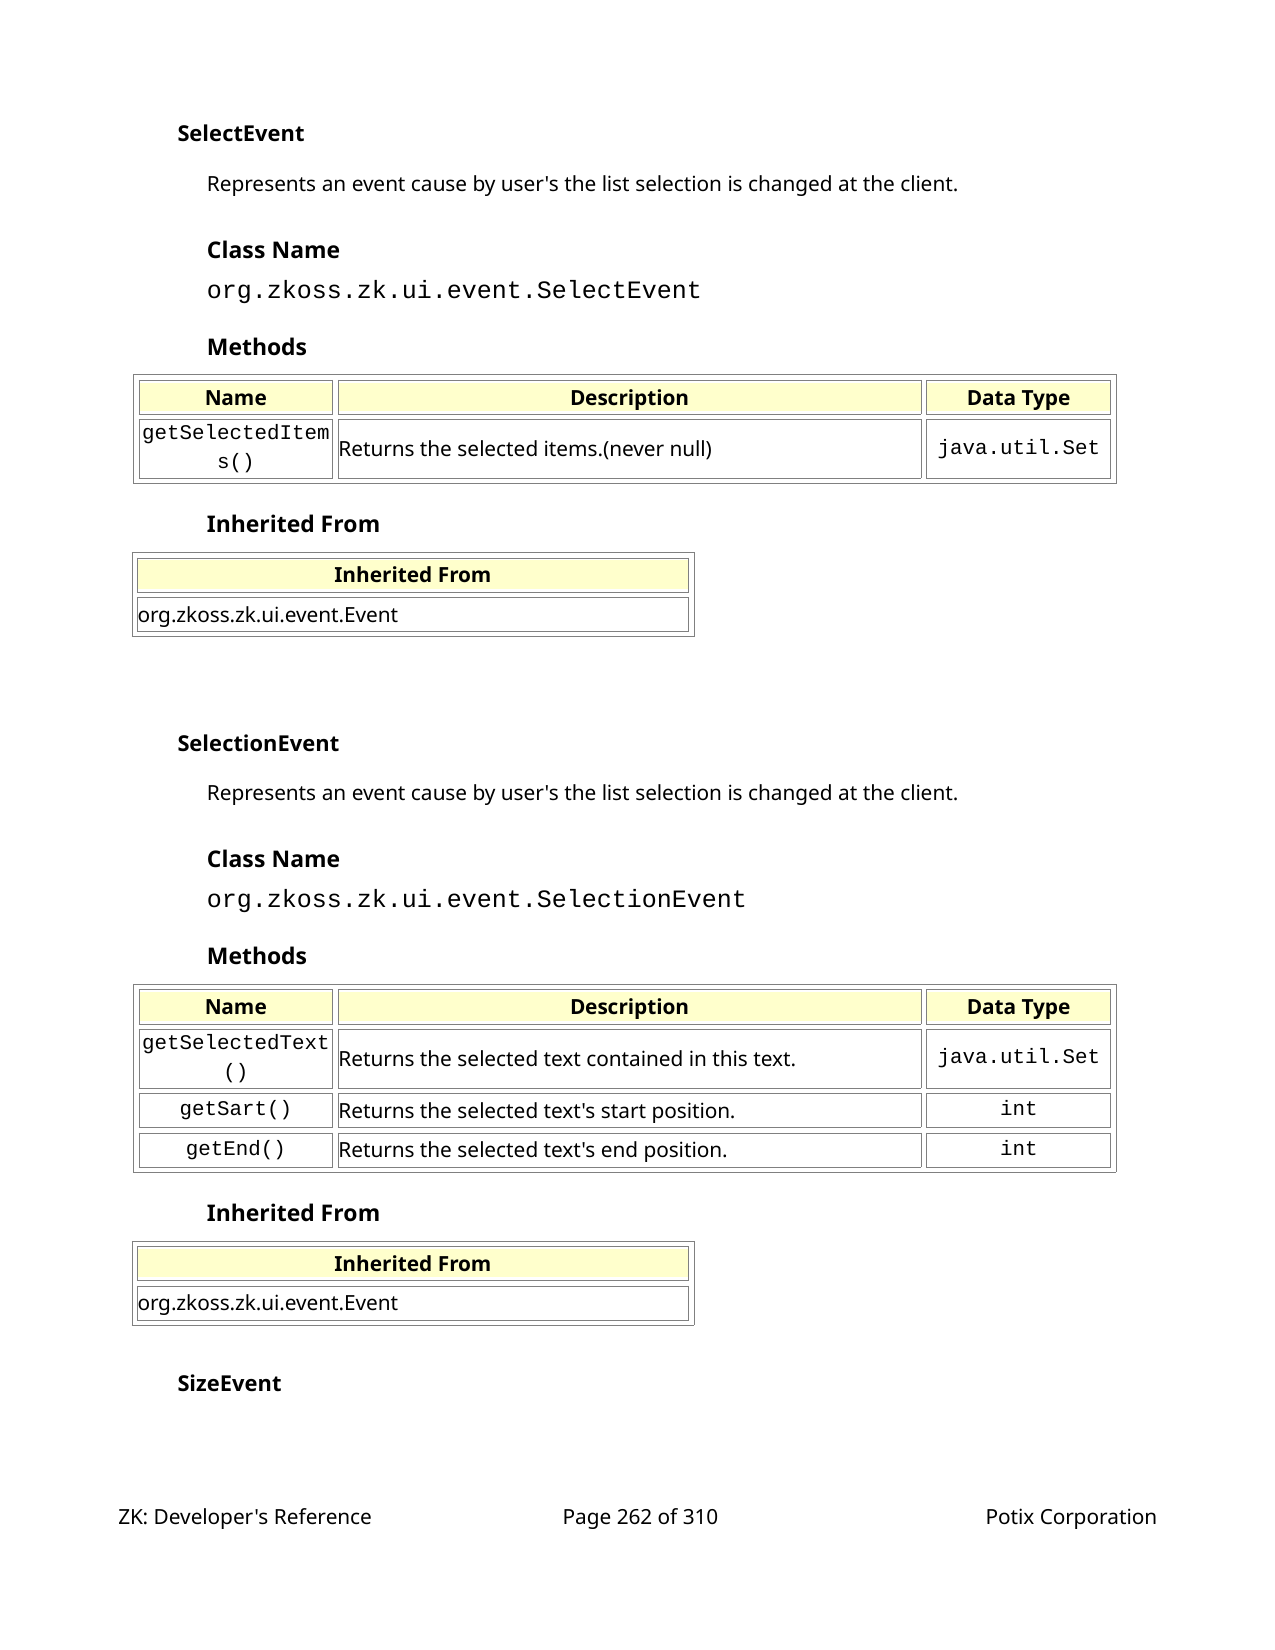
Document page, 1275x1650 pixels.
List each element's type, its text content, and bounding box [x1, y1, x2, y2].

table_cell Returns the selected text contained in this text. [335, 1024, 924, 1088]
table_cell Returns the selected items.(never null) [335, 414, 924, 478]
table_cell org.zkoss.zk.ui.event.Event [134, 592, 691, 631]
table_cell java.util.Set [924, 414, 1113, 478]
table_cell getSelectedItems() [136, 414, 335, 478]
text Represents an event cause by user's the list selection is changed at the client. [207, 169, 1157, 197]
subtitle Inherited From [207, 1197, 1157, 1228]
subtitle Inherited From [207, 508, 1157, 539]
text org.zkoss.zk.ui.event.SelectEvent [207, 277, 1157, 306]
table_cell getEnd() [136, 1127, 335, 1167]
table_header Inherited From [134, 1242, 691, 1280]
subtitle SizeEvent [177, 1368, 1157, 1398]
table_cell java.util.Set [924, 1024, 1113, 1088]
subtitle Methods [207, 331, 1157, 362]
subtitle Class Name [207, 843, 1157, 874]
table_cell getSelectedText() [136, 1024, 335, 1088]
subtitle Class Name [207, 234, 1157, 265]
table_cell int [924, 1088, 1113, 1127]
text Represents an event cause by user's the list selection is changed at the client. [207, 778, 1157, 807]
table_cell Returns the selected text's start position. [335, 1088, 924, 1127]
table_header Data Type [924, 375, 1113, 414]
table_header Description [335, 985, 924, 1023]
table_cell int [924, 1127, 1113, 1167]
table_header Description [335, 375, 924, 414]
table_cell getSart() [136, 1088, 335, 1127]
table_cell org.zkoss.zk.ui.event.Event [134, 1280, 691, 1320]
table_header Name [136, 985, 335, 1023]
table_header Name [136, 375, 335, 414]
subtitle SelectionEvent [177, 728, 1157, 758]
table_header Inherited From [134, 553, 691, 592]
table_cell Returns the selected text's end position. [335, 1127, 924, 1167]
text org.zkoss.zk.ui.event.SelectionEvent [207, 887, 1157, 915]
subtitle SelectEvent [177, 118, 1157, 148]
subtitle Methods [207, 940, 1157, 971]
table_header Data Type [924, 985, 1113, 1023]
